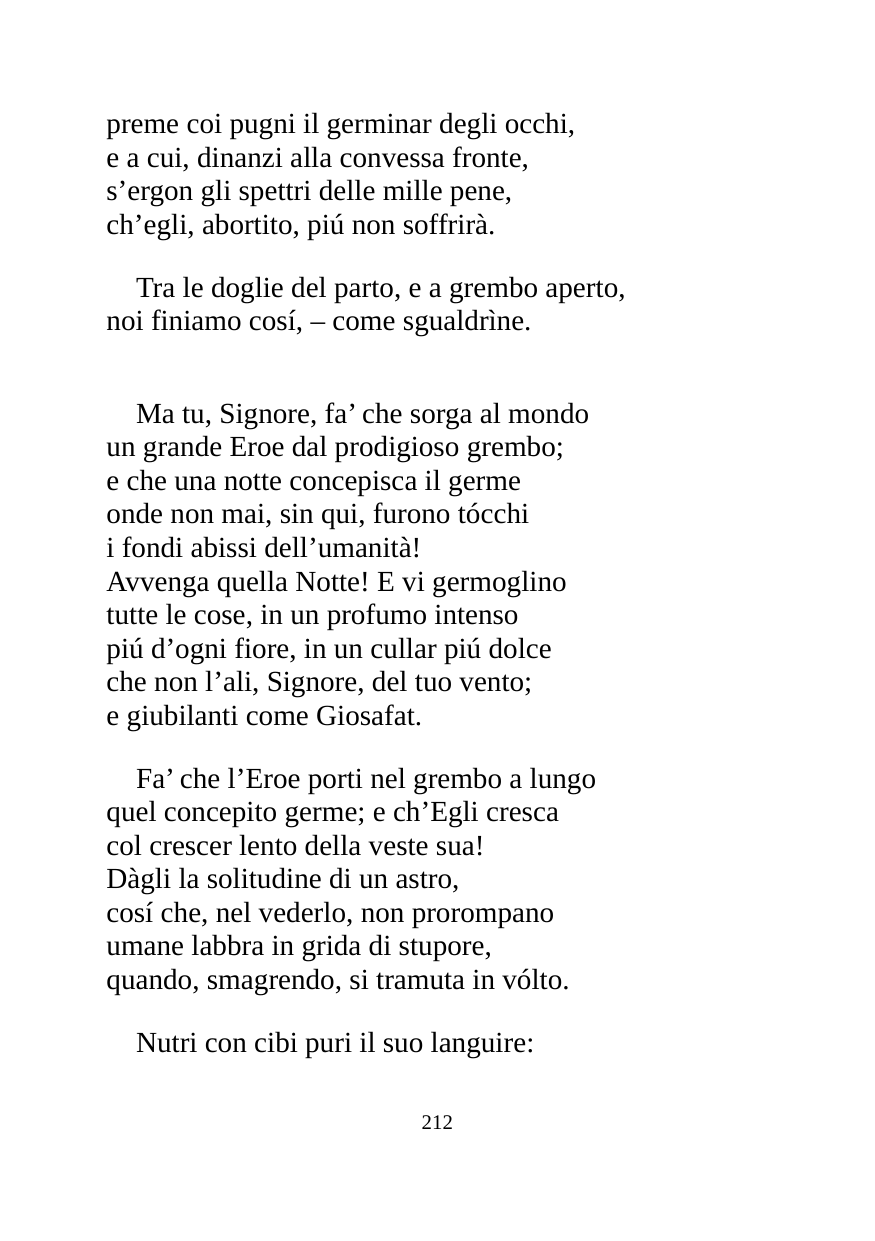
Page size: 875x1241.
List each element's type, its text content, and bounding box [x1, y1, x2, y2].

text Nutri con cibi puri il suo languire: [106, 1025, 768, 1059]
text Ma tu, Signore, fa’ che sorga al mondo un grande Eroe dal prodigioso grembo; e che una notte concepisca il germe onde non mai, sin qui, furono tócchi i fondi abissi dell’umanità! Avvenga quella Notte! E vi germoglino tutte le cose, in un profumo intenso piú d’ogni fiore, in un cullar piú dolce che non l’ali, Signore, del tuo vento; e giubilanti come Giosafat. [106, 396, 768, 731]
text Fa’ che l’Eroe porti nel grembo a lungo quel concepito germe; e ch’Egli cresca col crescer lento della veste sua! Dàgli la solitudine di un astro, cosí che, nel vederlo, non prorompano umane labbra in grida di stupore, quando, smagrendo, si tramuta in vólto. [106, 761, 768, 996]
text Tra le doglie del parto, e a grembo aperto, noi finiamo cosí, – come sgualdrìne. [106, 270, 768, 337]
text preme coi pugni il germinar degli occhi, e a cui, dinanzi alla convessa fronte, s’ergon gli spettri delle mille pene, ch’egli, abortito, piú non soffrirà. [106, 106, 768, 240]
